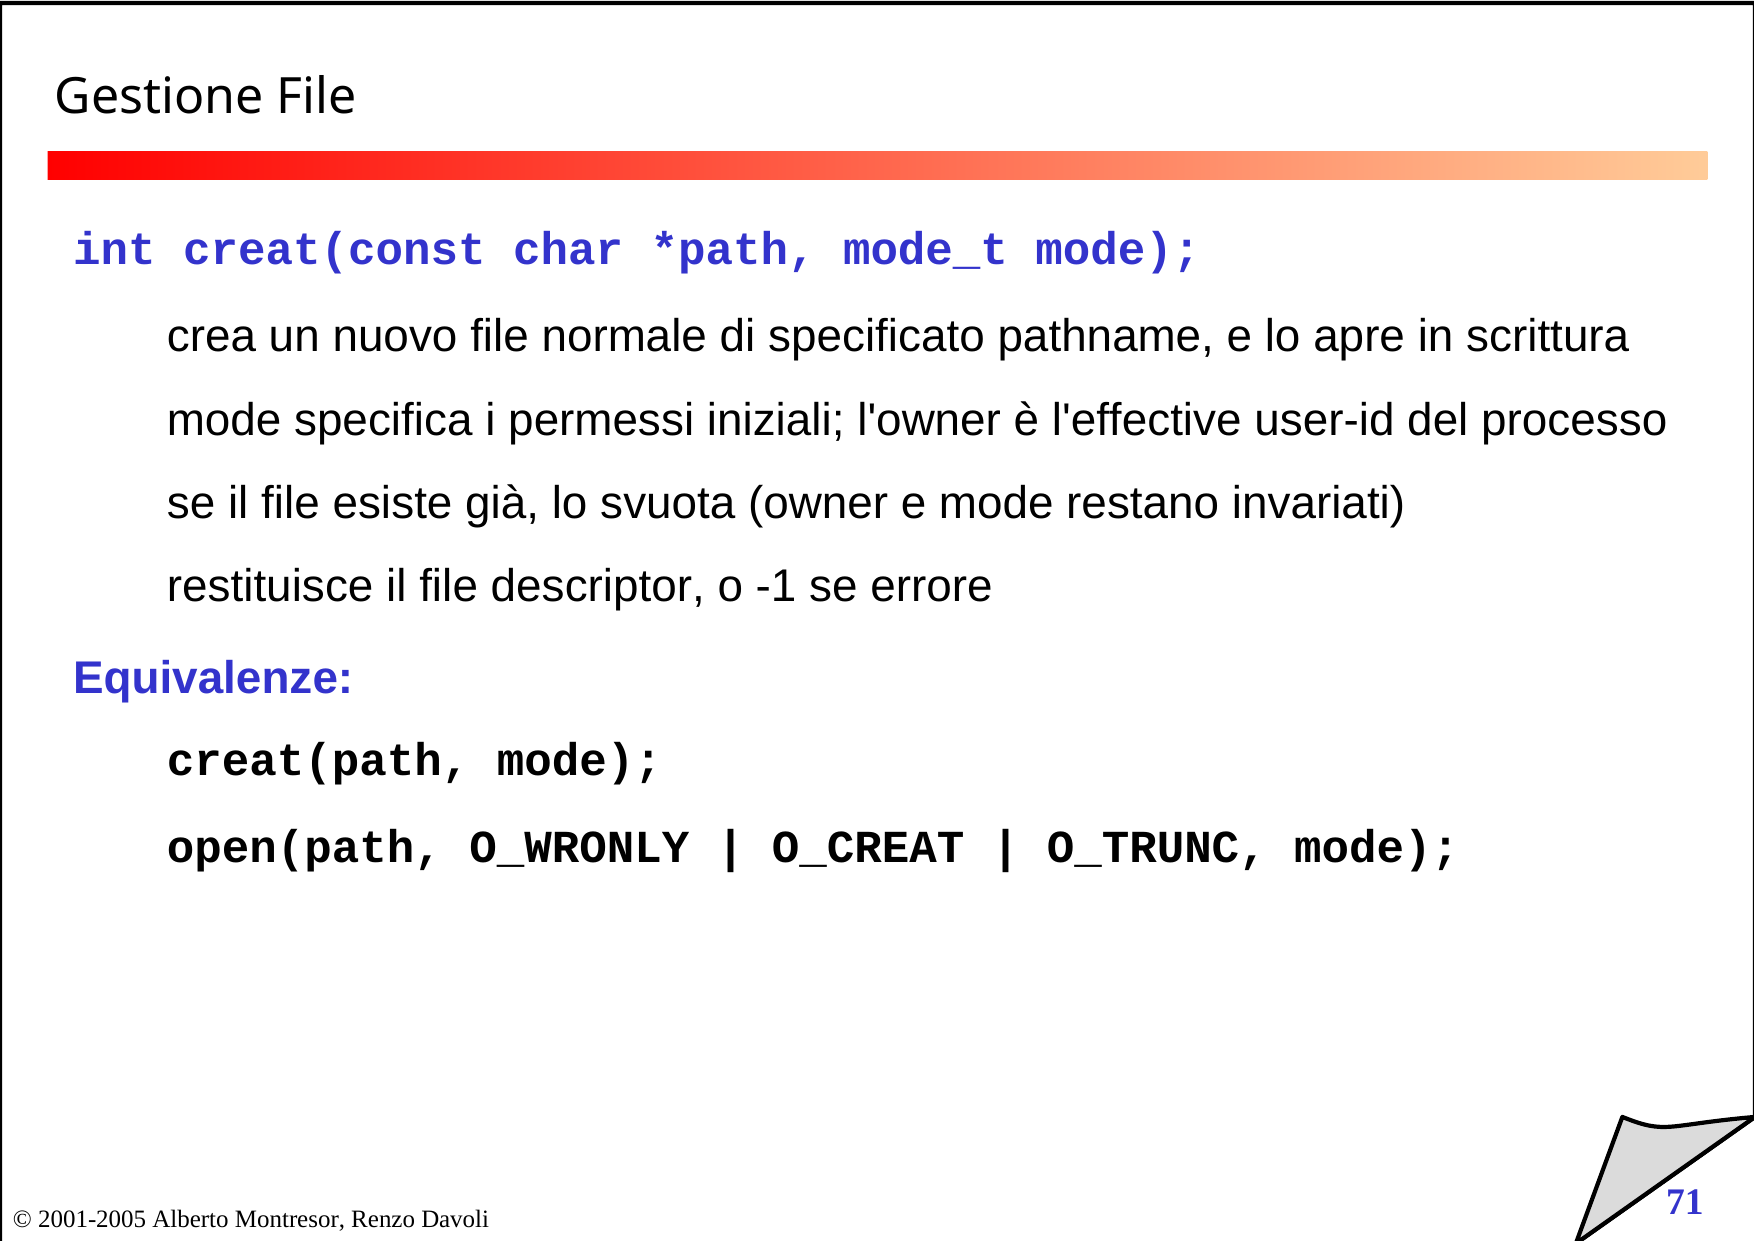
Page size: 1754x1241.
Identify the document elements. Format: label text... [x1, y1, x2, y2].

list int creat(const char *path, mode_t mode); crea un nuovo file normale di specificato pathname, e lo apre in scrittura mode specifica i permessi iniziali; l'owner è l'effective user-id del processo se il file esiste già, lo svuota (owner e mode restano invariati) restituisce il file descriptor, o -1 se errore Equivalenze: creat(path, mode); open(path, O_WRONLY | O_CREAT | O_TRUNC, mode); [58, 206, 1696, 1210]
title Gestione File [40, 49, 1714, 144]
